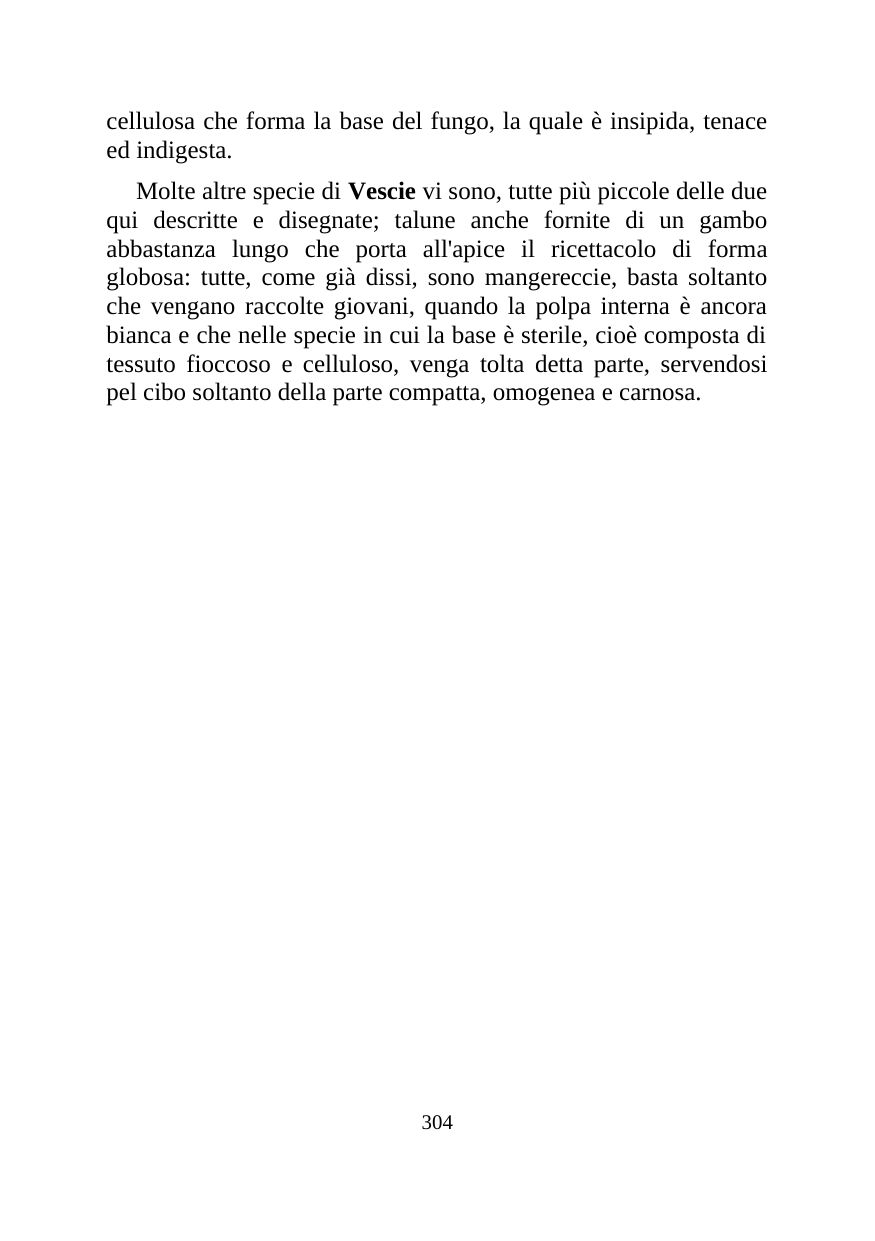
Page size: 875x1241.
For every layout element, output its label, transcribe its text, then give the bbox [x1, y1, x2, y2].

text Molte altre specie di Vescie vi sono, tutte più piccole delle due qui descritte e disegnate; talune anche fornite di un gambo abbastanza lungo che porta all'apice il ricettacolo di forma globosa: tutte, come già dissi, sono mangereccie, basta soltanto che vengano raccolte giovani, quando la polpa interna è ancora bianca e che nelle specie in cui la base è sterile, cioè composta di tessuto fioccoso e celluloso, venga tolta detta parte, servendosi pel cibo soltanto della parte compatta, omogenea e carnosa. [106, 176, 768, 406]
text cellulosa che forma la base del fungo, la quale è insipida, tenace ed indigesta. [106, 106, 768, 164]
